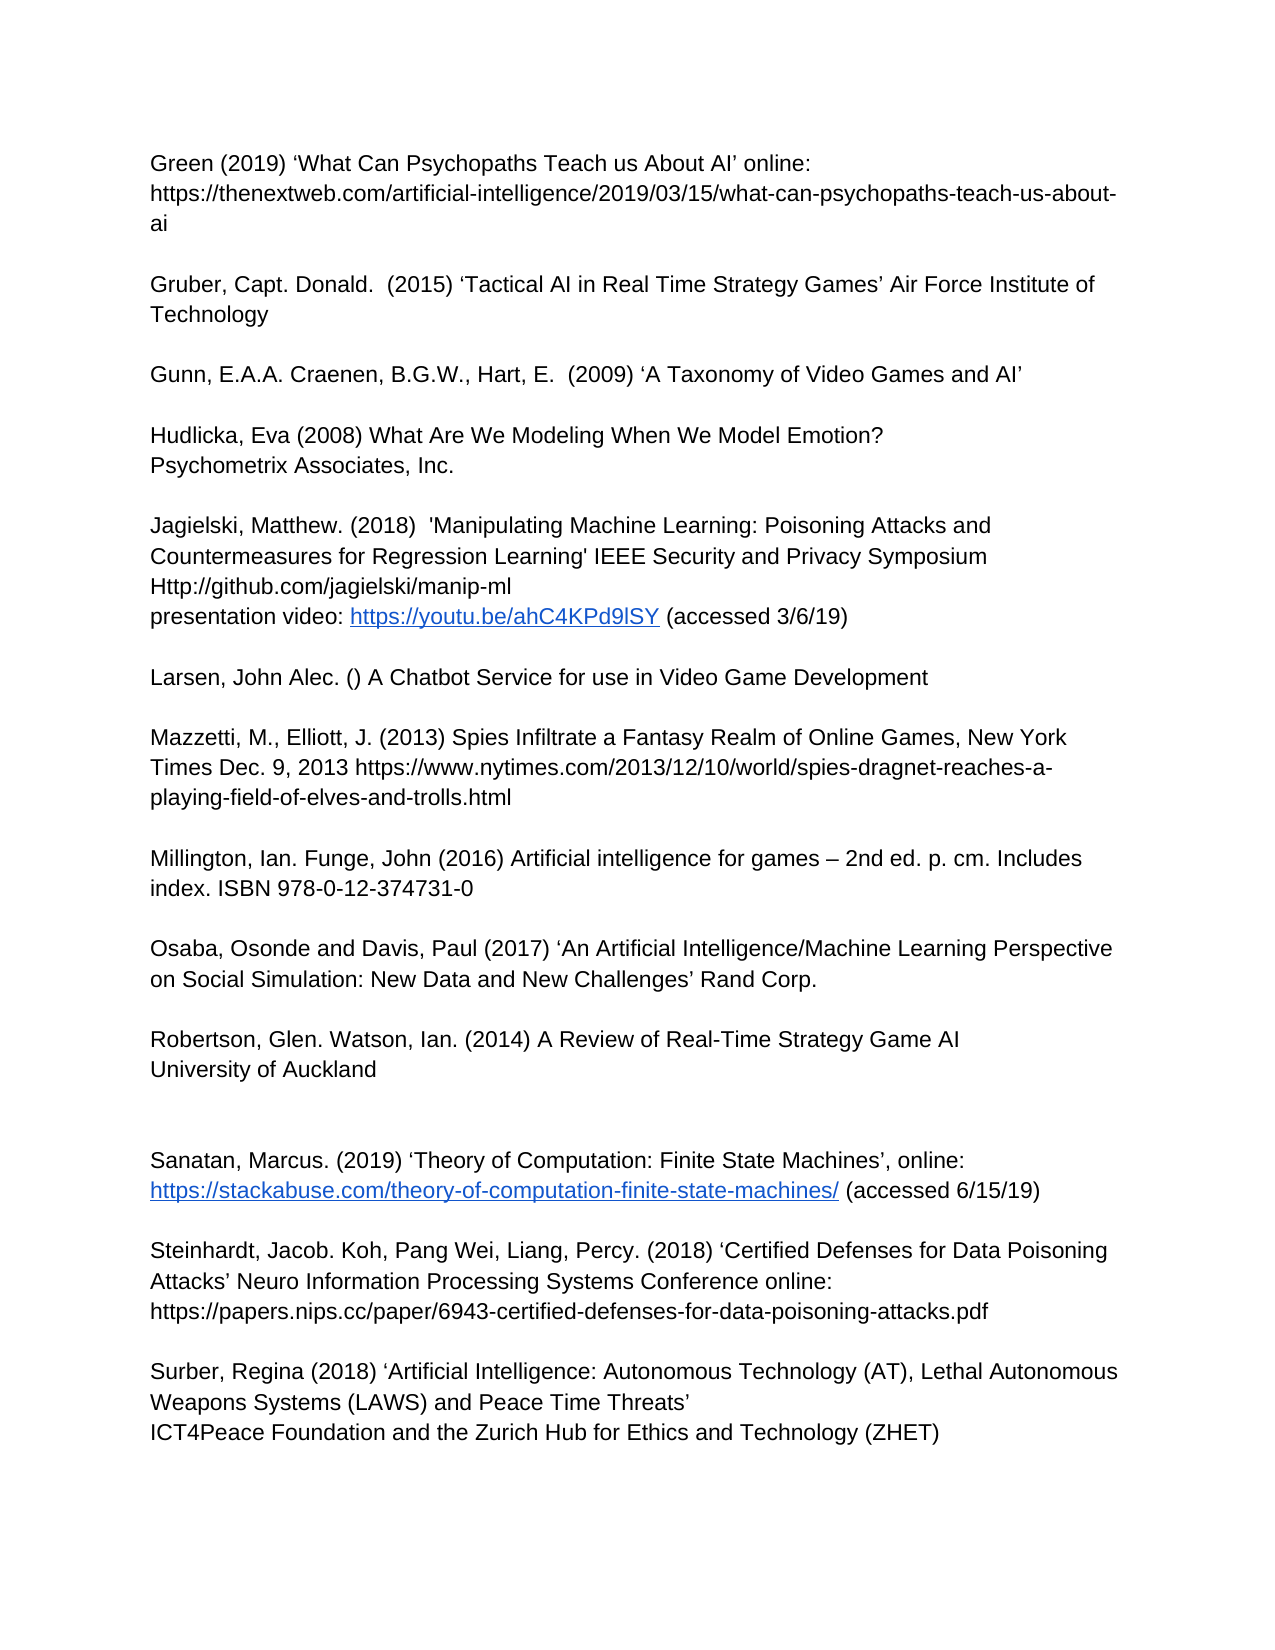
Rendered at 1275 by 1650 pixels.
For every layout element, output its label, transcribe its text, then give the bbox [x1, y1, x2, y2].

text Jagielski, Matthew. (2018) 'Manipulating Machine Learning: Poisoning Attacks and Countermeasures for Regression Learning' IEEE Security and Privacy Symposium Http://github.com/jagielski/manip-ml presentation video: https://youtu.be/ahC4KPd9lSY (accessed 3/6/19) [150, 512, 1125, 629]
text Surber, Regina (2018) ‘Artificial Intelligence: Autonomous Technology (AT), Lethal Autonomous Weapons Systems (LAWS) and Peace Time Threats’ ICT4Peace Foundation and the Zurich Hub for Ethics and Technology (ZHET) [150, 1358, 1125, 1475]
text Green (2019) ‘What Can Psychopaths Teach us About AI’ online: https://thenextweb.com/artificial-intelligence/2019/03/15/what-can-psychopaths-teach-us-about-ai [150, 150, 1125, 237]
text Steinhardt, Jacob. Koh, Pang Wei, Liang, Percy. (2018) ‘Certified Defenses for Data Poisoning Attacks’ Neuro Information Processing Systems Conference online: https://papers.nips.cc/paper/6943-certified-defenses-for-data-poisoning-attacks.pdf [150, 1237, 1125, 1324]
text Osaba, Osonde and Davis, Paul (2017) ‘An Artificial Intelligence/Machine Learning Perspective on Social Simulation: New Data and New Challenges’ Rand Corp. [150, 935, 1125, 992]
text Gruber, Capt. Donald. (2015) ‘Tactical AI in Real Time Strategy Games’ Air Force Institute of Technology [150, 271, 1125, 327]
text Millington, Ian. Funge, John (2016) Artificial intelligence for games – 2nd ed. p. cm. Includes index. ISBN 978-0-12-374731-0 [150, 845, 1125, 901]
text Hudlicka, Eva (2008) What Are We Modeling When We Model Emotion? Psychometrix Associates, Inc. [150, 422, 1125, 509]
text Gunn, E.A.A. Craenen, B.G.W., Hart, E. (2009) ‘A Taxonomy of Video Games and AI’ [150, 361, 1125, 388]
text Robertson, Glen. Watson, Ian. (2014) A Review of Real-Time Strategy Game AI University of Auckland [150, 1026, 1125, 1113]
text Larsen, John Alec. () A Chatbot Service for use in Video Game Development [150, 663, 1125, 690]
text Sanatan, Marcus. (2019) ‘Theory of Computation: Finite State Machines’, online: https://stackabuse.com/theory-of-computation-finite-state-machines/ (accessed 6/15/19) [150, 1147, 1125, 1203]
text Mazzetti, M., Elliott, J. (2013) Spies Infiltrate a Fantasy Realm of Online Games, New York Times Dec. 9, 2013 https://www.nytimes.com/2013/12/10/world/spies-dragnet-reaches-a-playing-field-of-elves-and-trolls.html [150, 724, 1125, 811]
